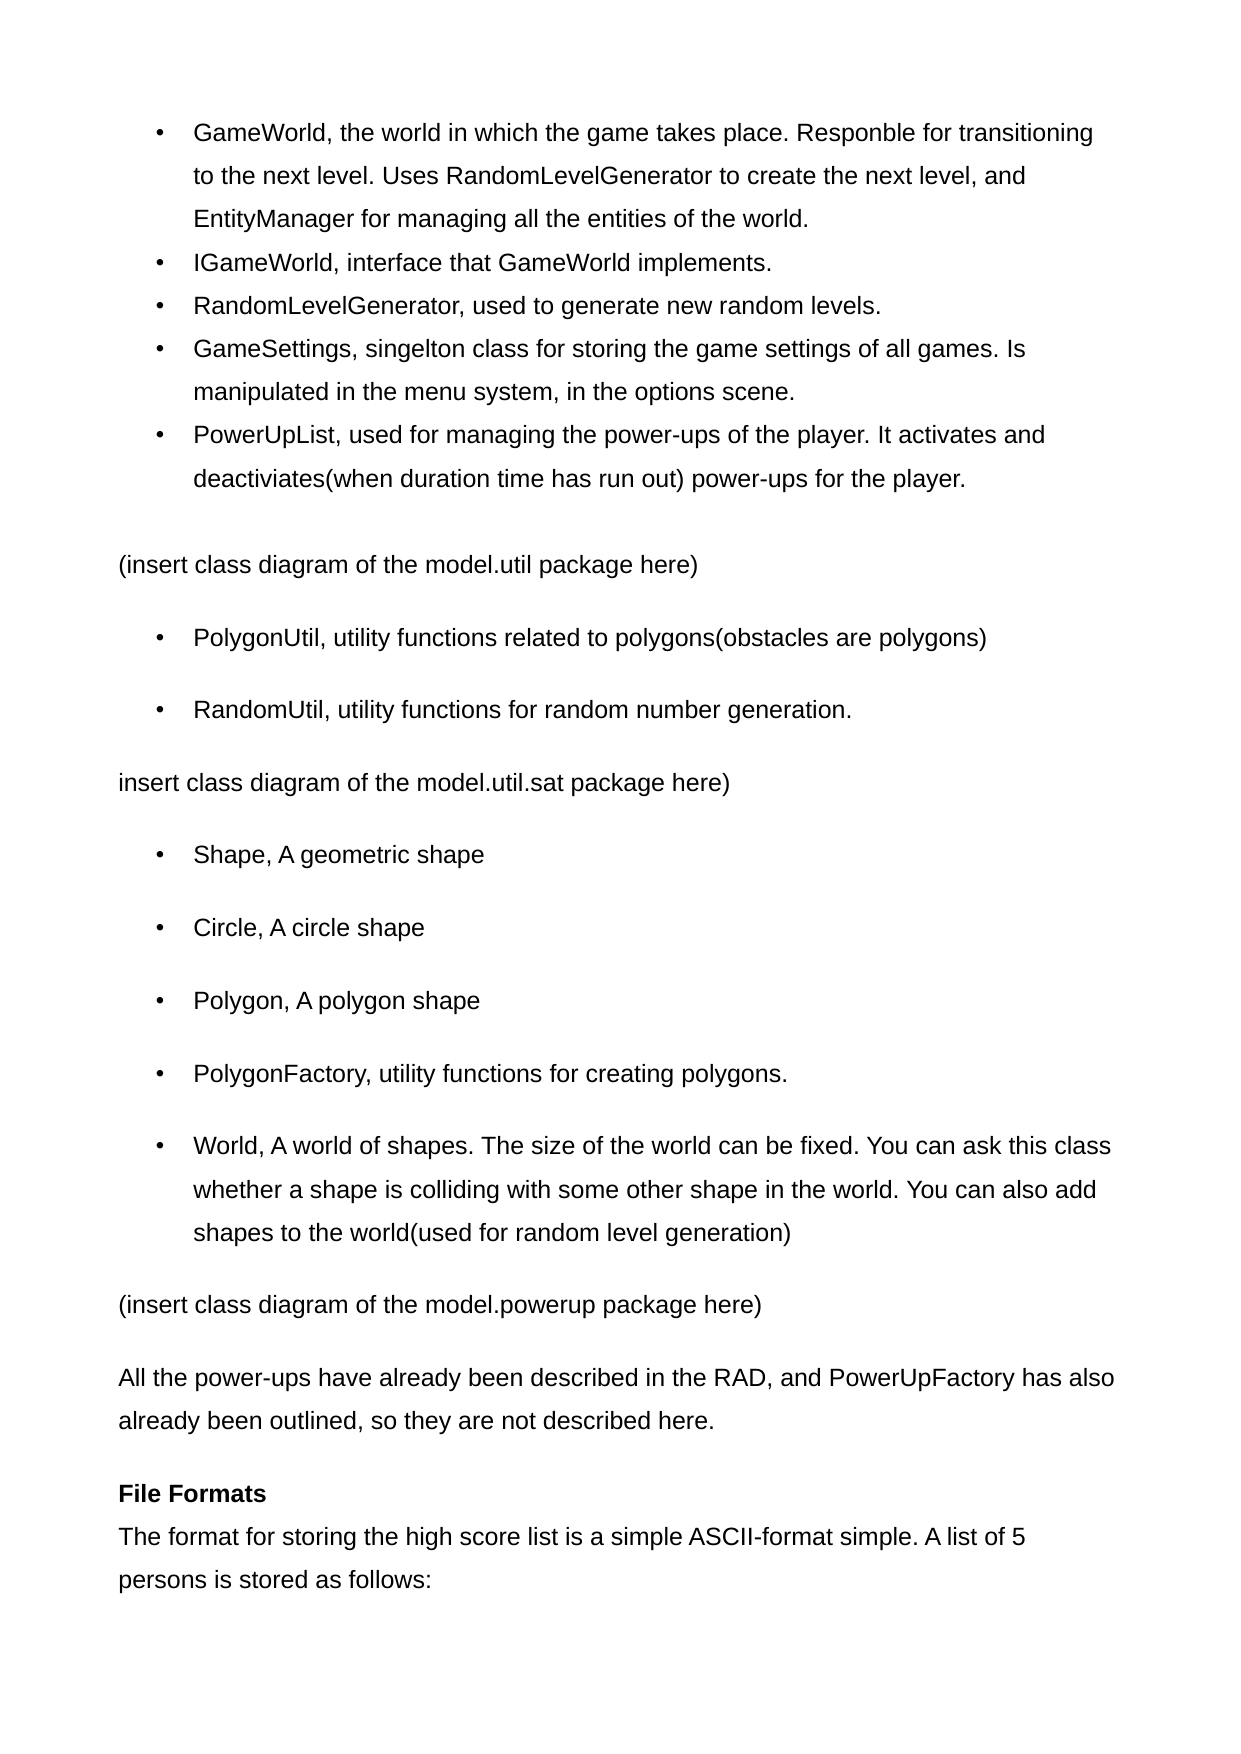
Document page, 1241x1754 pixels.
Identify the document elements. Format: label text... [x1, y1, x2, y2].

text File Formats [118, 1479, 1122, 1507]
list World, A world of shapes. The size of the world can be fixed. You can ask this class whether a shape is colliding with some other shape in the world. You can also add shapes to the world(used for random level generation) [156, 1131, 1122, 1246]
text (insert class diagram of the model.powerup package here) [118, 1290, 1122, 1319]
text (insert class diagram of the model.util package here) [118, 550, 1122, 579]
list Circle, A circle shape [156, 913, 1122, 942]
list PolygonUtil, utility functions related to polygons(obstacles are polygons) [156, 622, 1122, 651]
list Polygon, A polygon shape [156, 986, 1122, 1015]
list IGameWorld, interface that GameWorld implements. [156, 248, 1122, 276]
text insert class diagram of the model.util.sat package here) [118, 768, 1122, 797]
text All the power-ups have already been described in the RAD, and PowerUpFactory has also already been outlined, so they are not described here. [118, 1363, 1122, 1435]
list RandomUtil, utility functions for random number generation. [156, 695, 1122, 724]
list GameSettings, singelton class for storing the game settings of all games. Is manipulated in the menu system, in the options scene. [156, 334, 1122, 406]
list PolygonFactory, utility functions for creating polygons. [156, 1059, 1122, 1087]
list PowerUpList, used for managing the power-ups of the player. It activates and deactiviates(when duration time has run out) power-ups for the player. [156, 420, 1122, 492]
list RandomLevelGenerator, used to generate new random levels. [156, 291, 1122, 320]
text The format for storing the high score list is a simple ASCII-format simple. A list of 5 persons is stored as follows: [118, 1522, 1122, 1594]
list Shape, A geometric shape [156, 841, 1122, 869]
list GameWorld, the world in which the game takes place. Responble for transitioning to the next level. Uses RandomLevelGenerator to create the next level, and EntityManager for managing all the entities of the world. [156, 118, 1122, 233]
